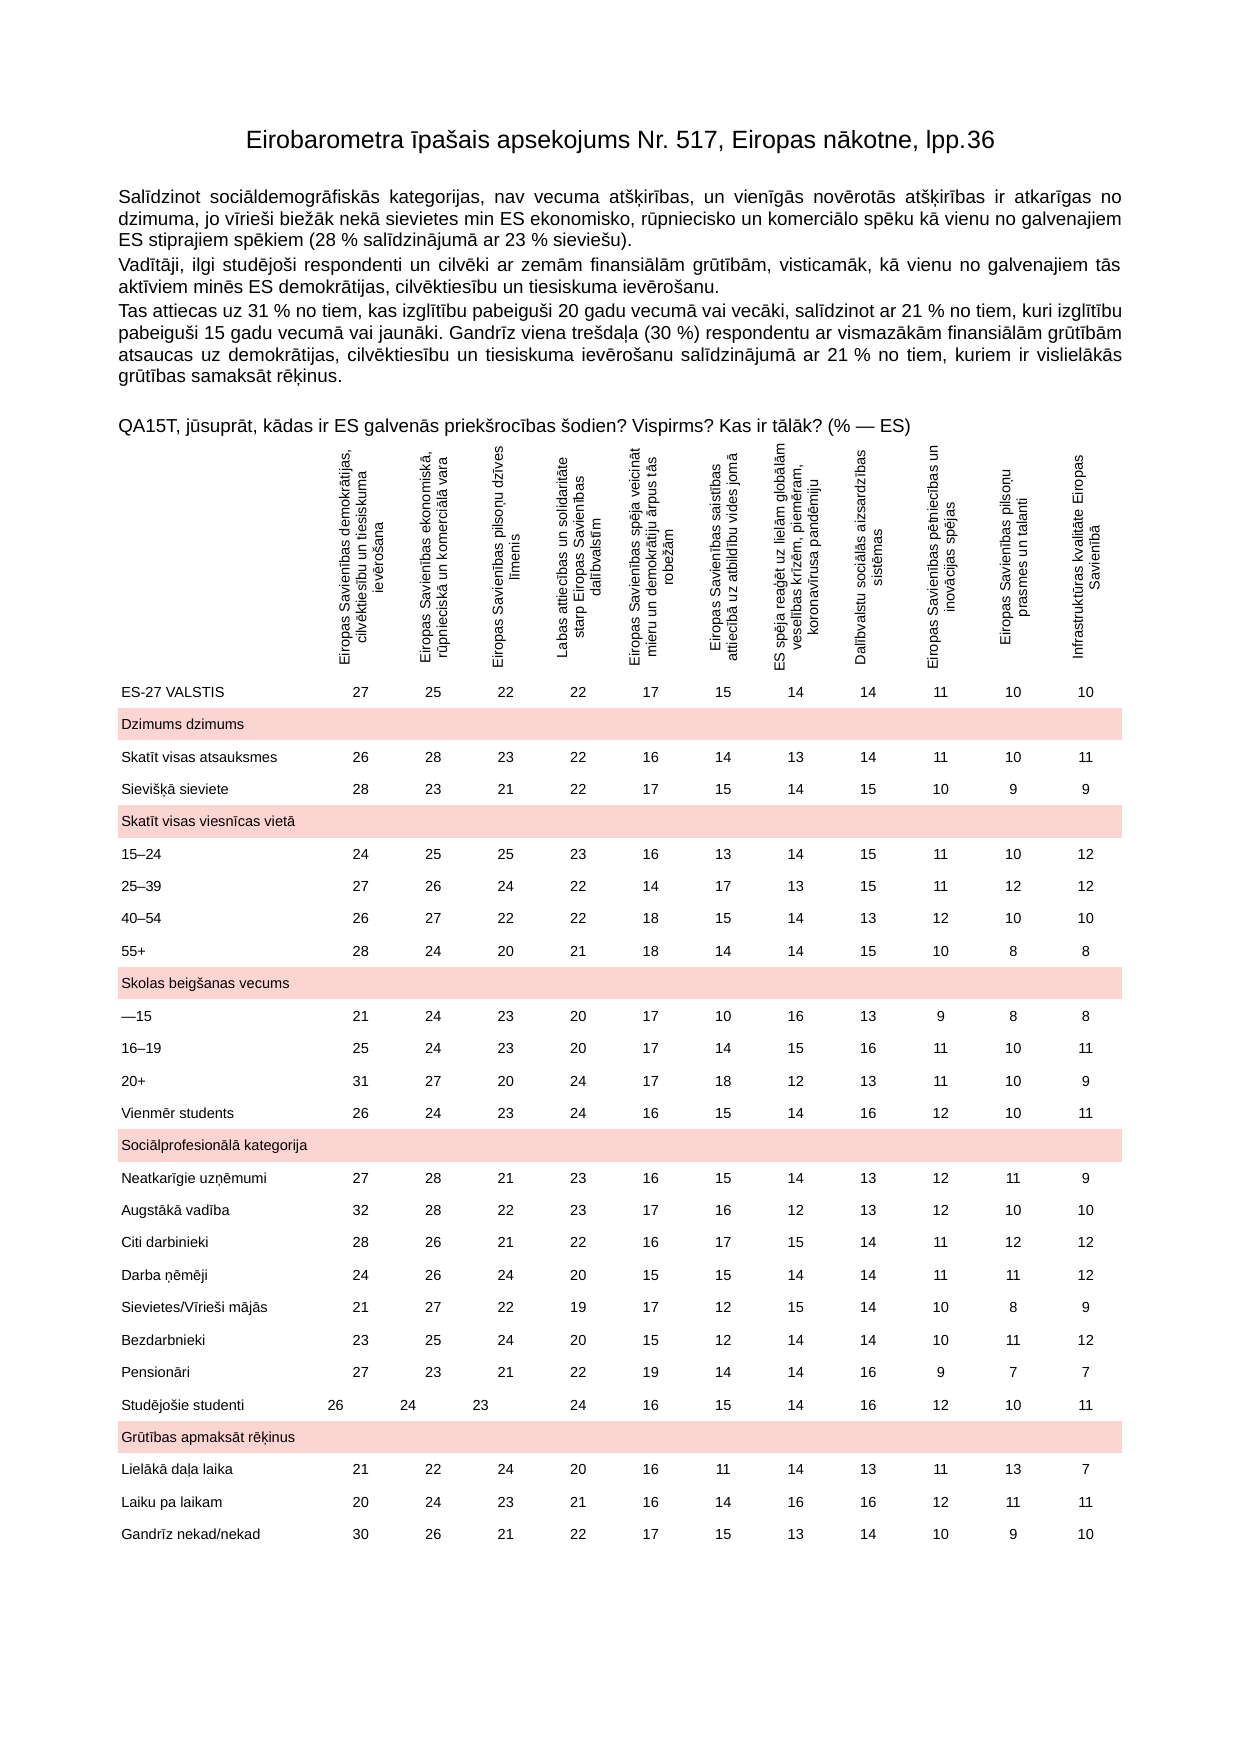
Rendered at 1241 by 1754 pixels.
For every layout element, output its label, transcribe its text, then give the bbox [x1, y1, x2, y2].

table_cell 10 [687, 1000, 759, 1032]
table_cell [1049, 1421, 1122, 1453]
table_cell 10 [904, 1518, 977, 1550]
table_cell 16 [614, 1486, 687, 1518]
table_cell 28 [324, 773, 397, 805]
table_cell Vienmēr students [118, 1097, 324, 1129]
table_cell 14 [759, 935, 832, 967]
table_cell 9 [977, 773, 1049, 805]
table_cell 12 [904, 1388, 977, 1421]
table_cell 21 [542, 935, 614, 967]
table_cell 14 [614, 870, 687, 902]
table_cell 22 [542, 676, 614, 708]
table_cell 19 [614, 1356, 687, 1388]
table_cell [687, 1129, 759, 1162]
table_cell 14 [759, 1356, 832, 1388]
table_cell 14 [759, 838, 832, 870]
table_cell [759, 708, 832, 740]
table_cell 7 [1049, 1453, 1122, 1486]
table_cell 10 [977, 1388, 1049, 1421]
table_cell 14 [759, 676, 832, 708]
table_cell 10 [977, 1097, 1049, 1129]
table_cell 12 [1049, 1259, 1122, 1291]
table_cell [977, 805, 1049, 838]
text Tas attiecas uz 31 % no tiem, kas izglītību pabeiguši 20 gadu vecumā vai vecāki, salīdzinot ar 21 % no tiem, kuri izglītību pabeiguši 15 gadu vecumā vai jaunāki. Gandrīz viena trešdaļa (30 %) respondentu ar vismazākām finansiālām grūtībām atsaucas uz demokrātijas, cilvēktiesību un tiesiskuma ievērošanu salīdzinājumā ar 21 % no tiem, kuriem ir vislielākās grūtības samaksāt rēķinus. [118, 300, 1122, 387]
table_cell 7 [977, 1356, 1049, 1388]
table_cell 26 [324, 1388, 397, 1421]
table_cell 14 [687, 740, 759, 773]
table_cell 16 [759, 1486, 832, 1518]
table_cell 10 [977, 903, 1049, 935]
table_cell 28 [324, 935, 397, 967]
table_cell 23 [469, 1486, 542, 1518]
table_cell 16 [614, 1226, 687, 1259]
table_cell 10 [1049, 1518, 1122, 1550]
table_cell 23 [469, 740, 542, 773]
table_cell 10 [977, 838, 1049, 870]
table_cell [687, 967, 759, 999]
table_cell 10 [977, 1194, 1049, 1226]
table_cell 12 [904, 1486, 977, 1518]
table_cell 15 [687, 1162, 759, 1194]
table_cell Sievišķā sieviete [118, 773, 324, 805]
table_cell 14 [687, 1356, 759, 1388]
table_cell Citi darbinieki [118, 1226, 324, 1259]
table_cell 22 [542, 1226, 614, 1259]
table_cell [904, 1129, 977, 1162]
table_cell 20+ [118, 1064, 324, 1097]
table_cell 28 [397, 740, 469, 773]
table_cell 15 [614, 1259, 687, 1291]
table_cell 23 [397, 773, 469, 805]
table_cell [1049, 708, 1122, 740]
table_cell Sociālprofesionālā kategorija [118, 1129, 542, 1162]
table_cell [977, 708, 1049, 740]
table_cell [832, 805, 904, 838]
table_cell 23 [542, 838, 614, 870]
table_header Eiropas Savienības pētniecības un inovācijas spējas [904, 439, 977, 676]
table_cell 10 [904, 1291, 977, 1323]
table_cell 22 [469, 676, 542, 708]
table_cell 13 [832, 1000, 904, 1032]
table_cell 27 [397, 1291, 469, 1323]
table_cell 15 [614, 1324, 687, 1356]
table_cell 24 [469, 1453, 542, 1486]
table_cell 20 [469, 935, 542, 967]
table_cell 16 [832, 1356, 904, 1388]
table_cell 11 [904, 1226, 977, 1259]
table_cell 12 [1049, 1324, 1122, 1356]
table_cell 27 [324, 676, 397, 708]
table_cell 24 [542, 1388, 614, 1421]
table_cell 11 [977, 1162, 1049, 1194]
table_cell 16 [759, 1000, 832, 1032]
table_cell [759, 1421, 832, 1453]
table_cell 14 [687, 1486, 759, 1518]
table_cell 23 [324, 1324, 397, 1356]
table_cell 16 [832, 1388, 904, 1421]
table_cell [1049, 805, 1122, 838]
table_cell 14 [832, 1259, 904, 1291]
table_cell [614, 967, 687, 999]
table_cell 24 [397, 1097, 469, 1129]
table_cell 15 [832, 773, 904, 805]
table_cell 8 [977, 935, 1049, 967]
table_cell 9 [1049, 1064, 1122, 1097]
table_cell 13 [832, 903, 904, 935]
text Salīdzinot sociāldemogrāfiskās kategorijas, nav vecuma atšķirības, un vienīgās novērotās atšķirības ir atkarīgas no dzimuma, jo vīrieši biežāk nekā sievietes min ES ekonomisko, rūpniecisko un komerciālo spēku kā vienu no galvenajiem ES stiprajiem spēkiem (28 % salīdzinājumā ar 23 % sieviešu). [118, 186, 1122, 251]
table_cell 12 [687, 1291, 759, 1323]
table_cell [759, 967, 832, 999]
table_cell 24 [542, 1064, 614, 1097]
table_cell 22 [469, 1291, 542, 1323]
table_cell 16 [614, 1162, 687, 1194]
table_cell 24 [324, 838, 397, 870]
table_cell 21 [469, 1226, 542, 1259]
table_cell 16 [832, 1097, 904, 1129]
table_cell 15 [687, 676, 759, 708]
table_cell [542, 805, 614, 838]
table_cell 24 [469, 1324, 542, 1356]
table_cell [614, 805, 687, 838]
table_cell 16 [832, 1032, 904, 1064]
table_cell [542, 1129, 614, 1162]
table_cell 20 [542, 1453, 614, 1486]
table_cell 12 [687, 1324, 759, 1356]
table_cell 12 [977, 870, 1049, 902]
table_cell 16 [614, 740, 687, 773]
table_cell 24 [469, 1259, 542, 1291]
table_cell Laiku pa laikam [118, 1486, 324, 1518]
table_cell 13 [759, 740, 832, 773]
table_cell [1049, 967, 1122, 999]
table_cell 21 [469, 1356, 542, 1388]
table_cell 10 [1049, 676, 1122, 708]
table_cell 17 [614, 1064, 687, 1097]
table_cell 23 [542, 1194, 614, 1226]
table_cell 10 [977, 1032, 1049, 1064]
table_cell 15 [687, 773, 759, 805]
table_cell 13 [759, 870, 832, 902]
table_cell 7 [1049, 1356, 1122, 1388]
table_cell 14 [687, 1032, 759, 1064]
table_cell 18 [614, 903, 687, 935]
table_cell 12 [1049, 838, 1122, 870]
table_header Infrastruktūras kvalitāte Eiropas Savienībā [1049, 439, 1122, 676]
table_cell 15 [687, 1259, 759, 1291]
table_cell [469, 708, 542, 740]
table_cell 22 [397, 1453, 469, 1486]
table_cell 12 [1049, 870, 1122, 902]
table_cell 21 [469, 773, 542, 805]
table_cell 13 [832, 1064, 904, 1097]
table_cell 14 [759, 1097, 832, 1129]
table_cell Skatīt visas atsauksmes [118, 740, 324, 773]
table_cell 10 [1049, 903, 1122, 935]
table_cell 28 [324, 1226, 397, 1259]
table_header Eiropas Savienības pilsoņu dzīves līmenis [469, 439, 542, 676]
table_cell [832, 1129, 904, 1162]
table_cell 14 [759, 903, 832, 935]
table_cell 11 [977, 1324, 1049, 1356]
table_cell 17 [614, 773, 687, 805]
table_cell Neatkarīgie uzņēmumi [118, 1162, 324, 1194]
table_cell 26 [324, 1097, 397, 1129]
table_cell 27 [324, 1356, 397, 1388]
table_cell Augstākā vadība [118, 1194, 324, 1226]
table_cell 20 [542, 1259, 614, 1291]
table_cell 24 [397, 1486, 469, 1518]
table_cell 13 [832, 1453, 904, 1486]
table_cell 40–54 [118, 903, 324, 935]
table_cell 15 [687, 903, 759, 935]
table_cell 24 [397, 1032, 469, 1064]
table_cell 16 [614, 1453, 687, 1486]
table_cell —15 [118, 1000, 324, 1032]
table_cell 31 [324, 1064, 397, 1097]
table_cell 20 [469, 1064, 542, 1097]
table_cell 26 [397, 1518, 469, 1550]
table_cell [614, 708, 687, 740]
table_cell 13 [832, 1162, 904, 1194]
table_cell 14 [759, 1259, 832, 1291]
table_cell 10 [904, 773, 977, 805]
table_cell 27 [397, 903, 469, 935]
table_cell 13 [977, 1453, 1049, 1486]
table_cell 9 [904, 1000, 977, 1032]
table_header Labas attiecības un solidaritāte starp Eiropas Savienības dalībvalstīm [542, 439, 614, 676]
table_cell 10 [904, 935, 977, 967]
table_cell 11 [1049, 740, 1122, 773]
table_cell 11 [1049, 1032, 1122, 1064]
table_cell [759, 805, 832, 838]
table_cell 21 [469, 1518, 542, 1550]
table_cell [904, 1421, 977, 1453]
table_cell Studējošie studenti [118, 1388, 324, 1421]
table_cell 14 [687, 935, 759, 967]
table_cell Bezdarbnieki [118, 1324, 324, 1356]
table_cell [977, 967, 1049, 999]
table_cell [832, 708, 904, 740]
table_cell Pensionāri [118, 1356, 324, 1388]
table_cell 20 [542, 1000, 614, 1032]
table_cell Gandrīz nekad/nekad [118, 1518, 324, 1550]
table_cell 25 [397, 1324, 469, 1356]
table_cell 10 [904, 1324, 977, 1356]
table_cell 16 [687, 1194, 759, 1226]
table_cell [542, 708, 614, 740]
table_cell 12 [904, 903, 977, 935]
table_cell [904, 708, 977, 740]
table_cell [324, 708, 397, 740]
table_cell [687, 708, 759, 740]
table_cell 17 [614, 1194, 687, 1226]
table_cell [542, 967, 614, 999]
table_cell 23 [469, 1097, 542, 1129]
table_cell 11 [904, 1032, 977, 1064]
table_cell 17 [614, 1518, 687, 1550]
table_cell 14 [832, 1226, 904, 1259]
table_cell 30 [324, 1518, 397, 1550]
table_cell 21 [542, 1486, 614, 1518]
table_cell 55+ [118, 935, 324, 967]
table_cell 15 [759, 1291, 832, 1323]
table_cell 18 [614, 935, 687, 967]
table_cell [832, 967, 904, 999]
table_cell 27 [397, 1064, 469, 1097]
table_cell 13 [759, 1518, 832, 1550]
table_cell 14 [832, 1291, 904, 1323]
text QA15T, jūsuprāt, kādas ir ES galvenās priekšrocības šodien? Vispirms? Kas ir tālāk? (% — ES) [118, 414, 1122, 436]
table_cell 22 [542, 903, 614, 935]
table_cell 20 [324, 1486, 397, 1518]
table_cell 14 [832, 676, 904, 708]
table_cell 17 [614, 1000, 687, 1032]
table_cell 15 [832, 935, 904, 967]
table_cell 15 [759, 1032, 832, 1064]
table_cell 26 [397, 1226, 469, 1259]
table_cell [977, 1129, 1049, 1162]
table_cell 23 [469, 1032, 542, 1064]
table_cell Sievietes/Vīrieši mājās [118, 1291, 324, 1323]
table_cell 26 [397, 870, 469, 902]
table_cell 13 [687, 838, 759, 870]
table_cell 11 [1049, 1097, 1122, 1129]
table_cell [904, 967, 977, 999]
table_header Eiropas Savienības demokrātijas, cilvēktiesību un tiesiskuma ievērošana [324, 439, 397, 676]
table_cell [759, 1129, 832, 1162]
table_cell 24 [542, 1097, 614, 1129]
table_cell Lielākā daļa laika [118, 1453, 324, 1486]
table_cell 14 [832, 1324, 904, 1356]
table_cell 26 [324, 740, 397, 773]
table_cell [687, 805, 759, 838]
table_cell [977, 1421, 1049, 1453]
table_cell 26 [324, 903, 397, 935]
table_cell 17 [614, 1032, 687, 1064]
table_cell 24 [469, 870, 542, 902]
table_cell 10 [977, 676, 1049, 708]
table_cell 25 [469, 838, 542, 870]
table_cell 25 [324, 1032, 397, 1064]
table_cell 14 [832, 740, 904, 773]
table_cell 15 [687, 1097, 759, 1129]
table_cell 9 [977, 1518, 1049, 1550]
table_cell 25–39 [118, 870, 324, 902]
table_cell 11 [1049, 1388, 1122, 1421]
table_cell 11 [977, 1486, 1049, 1518]
table_cell 11 [904, 1453, 977, 1486]
table_cell 17 [614, 676, 687, 708]
table_cell Darba ņēmēji [118, 1259, 324, 1291]
table_cell 21 [324, 1291, 397, 1323]
table_cell 23 [469, 1000, 542, 1032]
table_cell 22 [542, 1518, 614, 1550]
table_cell Grūtības apmaksāt rēķinus [118, 1421, 542, 1453]
table_cell 21 [469, 1162, 542, 1194]
table_cell 16 [614, 1388, 687, 1421]
table_cell 10 [977, 740, 1049, 773]
table_cell 8 [977, 1291, 1049, 1323]
table_cell [614, 1421, 687, 1453]
table_cell 19 [542, 1291, 614, 1323]
table_cell 21 [324, 1000, 397, 1032]
table_cell 12 [904, 1097, 977, 1129]
table_cell 25 [397, 676, 469, 708]
table_cell 10 [1049, 1194, 1122, 1226]
table_header Eiropas Savienības spēja veicināt mieru un demokrātiju ārpus tās robežām [614, 439, 687, 676]
table_cell 11 [977, 1259, 1049, 1291]
table_cell 14 [759, 1453, 832, 1486]
table_cell 12 [759, 1194, 832, 1226]
table_cell 20 [542, 1324, 614, 1356]
table_cell 14 [759, 1162, 832, 1194]
table_cell 11 [1049, 1486, 1122, 1518]
table_cell 16–19 [118, 1032, 324, 1064]
table_cell Skolas beigšanas vecums [118, 967, 542, 999]
table_cell 9 [1049, 1291, 1122, 1323]
text Vadītāji, ilgi studējoši respondenti un cilvēki ar zemām finansiālām grūtībām, visticamāk, kā vienu no galvenajiem tās aktīviem minēs ES demokrātijas, cilvēktiesību un tiesiskuma ievērošanu. [118, 254, 1122, 297]
table_cell Dzimums dzimums [118, 708, 324, 740]
table_cell 12 [977, 1226, 1049, 1259]
table_cell 22 [469, 903, 542, 935]
table_cell 24 [397, 1388, 469, 1421]
table_cell 14 [759, 1324, 832, 1356]
table_cell 17 [614, 1291, 687, 1323]
table_cell 17 [687, 1226, 759, 1259]
table_cell 12 [904, 1162, 977, 1194]
table_cell 14 [759, 773, 832, 805]
table_cell 9 [1049, 1162, 1122, 1194]
table_cell 16 [614, 838, 687, 870]
table_cell [614, 1129, 687, 1162]
table_cell [904, 805, 977, 838]
table_cell 17 [687, 870, 759, 902]
table_header Eiropas Savienības ekonomiskā, rūpnieciskā un komerciālā vara [397, 439, 469, 676]
table_cell 11 [904, 1064, 977, 1097]
table_cell 13 [832, 1194, 904, 1226]
table_cell 25 [397, 838, 469, 870]
table_cell [324, 805, 397, 838]
table_header Eiropas Savienības saistības attiecībā uz atbildību vides jomā [687, 439, 759, 676]
table_cell 9 [1049, 773, 1122, 805]
table_cell 22 [469, 1194, 542, 1226]
table_cell 32 [324, 1194, 397, 1226]
table_cell 14 [759, 1388, 832, 1421]
table_cell 28 [397, 1162, 469, 1194]
table_cell [687, 1421, 759, 1453]
table_cell 20 [542, 1032, 614, 1064]
table_cell 8 [977, 1000, 1049, 1032]
table_cell 22 [542, 870, 614, 902]
table_cell [1049, 1129, 1122, 1162]
table_cell 9 [904, 1356, 977, 1388]
table_cell 15–24 [118, 838, 324, 870]
table_cell 11 [687, 1453, 759, 1486]
table_cell 8 [1049, 935, 1122, 967]
table_cell 12 [904, 1194, 977, 1226]
table_cell [832, 1421, 904, 1453]
table_cell 22 [542, 773, 614, 805]
table_cell 11 [904, 740, 977, 773]
table_cell [397, 708, 469, 740]
table_header Eiropas Savienības pilsoņu prasmes un talanti [977, 439, 1049, 676]
table_cell 27 [324, 870, 397, 902]
table_cell 23 [397, 1356, 469, 1388]
table_cell 8 [1049, 1000, 1122, 1032]
table_cell 11 [904, 1259, 977, 1291]
table_cell ES-27 VALSTIS [118, 676, 324, 708]
table_cell [469, 805, 542, 838]
table_cell 22 [542, 1356, 614, 1388]
table_cell Skatīt visas viesnīcas vietā [118, 805, 324, 838]
table_header Dalībvalstu sociālās aizsardzības sistēmas [832, 439, 904, 676]
table_header ES spēja reaģēt uz lielām globālām veselības krīzēm, piemēram, koronavīrusa pandēmiju [759, 439, 832, 676]
table_cell 15 [759, 1226, 832, 1259]
table_header [118, 439, 324, 676]
table_cell [397, 805, 469, 838]
table_cell 18 [687, 1064, 759, 1097]
table_cell 14 [832, 1518, 904, 1550]
table_cell 11 [904, 676, 977, 708]
table_cell 23 [542, 1162, 614, 1194]
table_cell 16 [832, 1486, 904, 1518]
table_cell 22 [542, 740, 614, 773]
table_cell 27 [324, 1162, 397, 1194]
table_cell [542, 1421, 614, 1453]
table_cell 11 [904, 838, 977, 870]
table_cell 21 [324, 1453, 397, 1486]
table_cell 11 [904, 870, 977, 902]
table_cell 26 [397, 1259, 469, 1291]
table_cell 12 [1049, 1226, 1122, 1259]
table_cell 23 [469, 1388, 542, 1421]
table_cell 24 [324, 1259, 397, 1291]
table_cell 28 [397, 1194, 469, 1226]
table_cell 15 [687, 1518, 759, 1550]
table_cell 12 [759, 1064, 832, 1097]
table_cell 24 [397, 935, 469, 967]
table_cell 24 [397, 1000, 469, 1032]
table_cell 15 [832, 838, 904, 870]
table_cell 10 [977, 1064, 1049, 1097]
table_cell 16 [614, 1097, 687, 1129]
table_cell 15 [687, 1388, 759, 1421]
table_cell 15 [832, 870, 904, 902]
